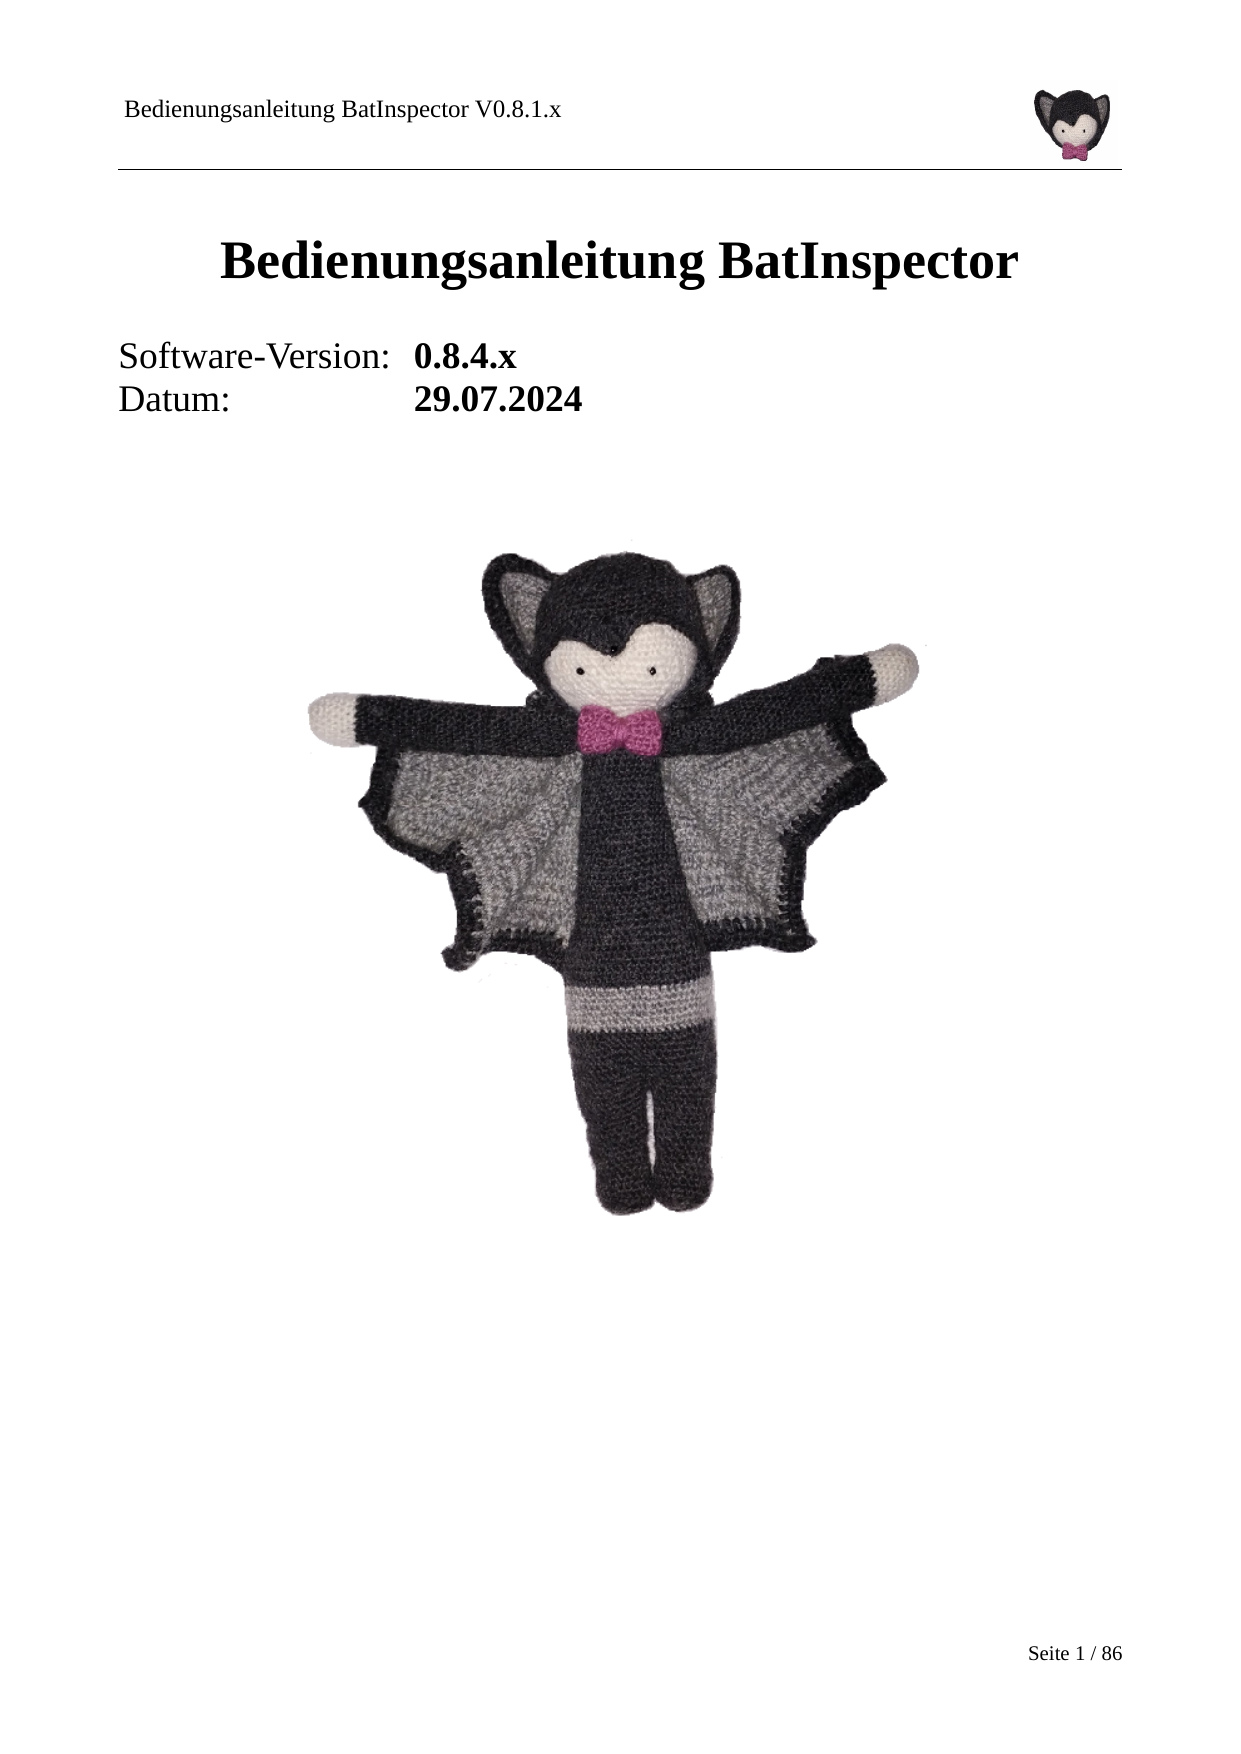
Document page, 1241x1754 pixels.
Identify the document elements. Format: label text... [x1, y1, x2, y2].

picture [1030, 80, 1119, 169]
text Datum: 29.07.2024 [118, 377, 1122, 420]
text Software-Version: 0.8.4.x [118, 334, 1122, 377]
picture [293, 506, 938, 1252]
text Bedienungsanleitung BatInspector [118, 228, 1122, 291]
